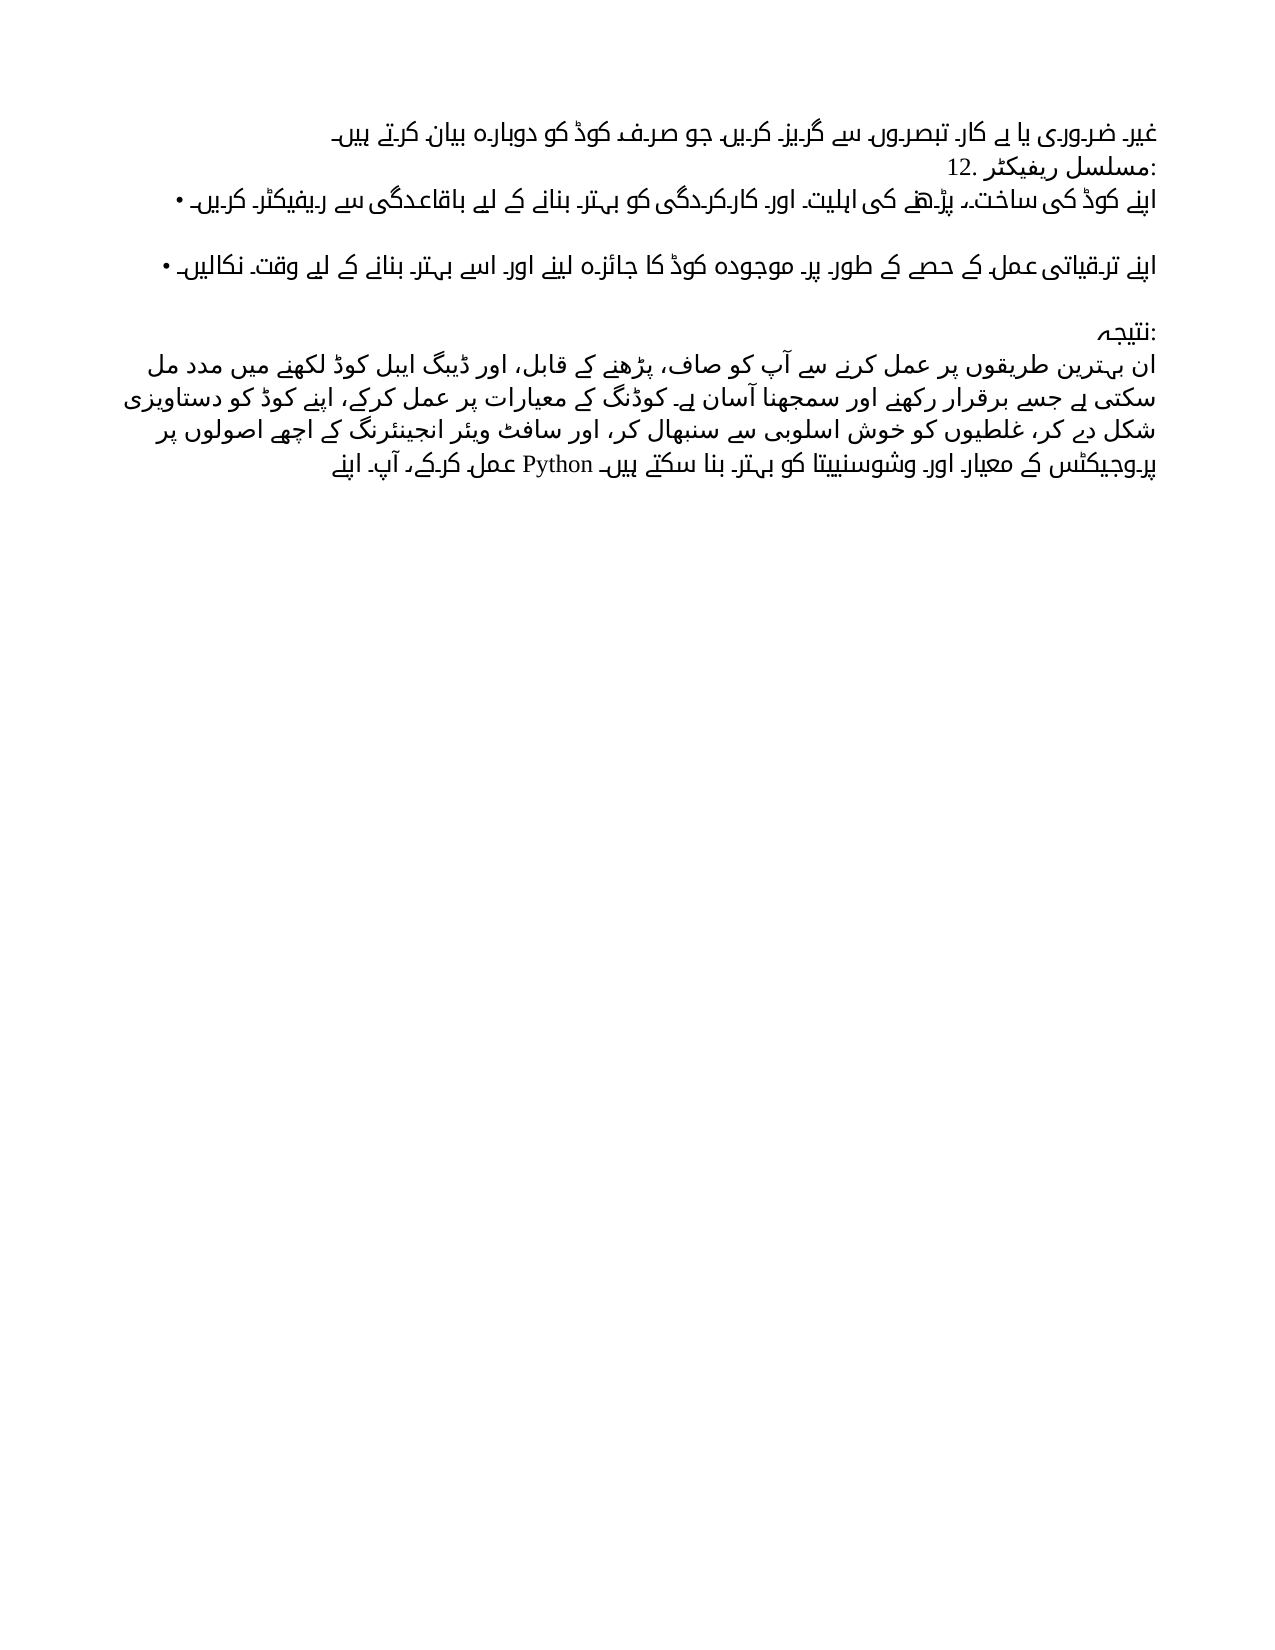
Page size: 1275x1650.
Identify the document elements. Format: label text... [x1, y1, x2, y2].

text ان بہترین طریقوں پر عمل کرنے سے آپ کو صاف، پڑھنے کے قابل، اور ڈیبگ ایبل کوڈ لکھنے میں مدد مل سکتی ہے جسے برقرار رکھنے اور سمجھنا آسان ہے۔ کوڈنگ کے معیارات پر عمل کرکے، اپنے کوڈ کو دستاویزی شکل دے کر، غلطیوں کو خوش اسلوبی سے سنبھال کر، اور سافٹ ویئر انجینئرنگ کے اچھے اصولوں پر عمل کرکے، آپ اپنے Python پروجیکٹس کے معیار اور وشوسنییتا کو بہتر بنا سکتے ہیں۔ [118, 351, 1157, 482]
text 12. مسلسل ریفیکٹر: [118, 152, 1157, 185]
text • اپنے کوڈ کی ساخت، پڑھنے کی اہلیت اور کارکردگی کو بہتر بنانے کے لیے باقاعدگی سے ریفیکٹر کریں۔ [118, 185, 1157, 251]
text نتیجہ: [118, 317, 1157, 351]
text • اپنے ترقیاتی عمل کے حصے کے طور پر موجودہ کوڈ کا جائزہ لینے اور اسے بہتر بنانے کے لیے وقت نکالیں۔ [118, 251, 1157, 317]
text غیر ضروری یا بے کار تبصروں سے گریز کریں جو صرف کوڈ کو دوبارہ بیان کرتے ہیں۔ [118, 118, 1157, 152]
